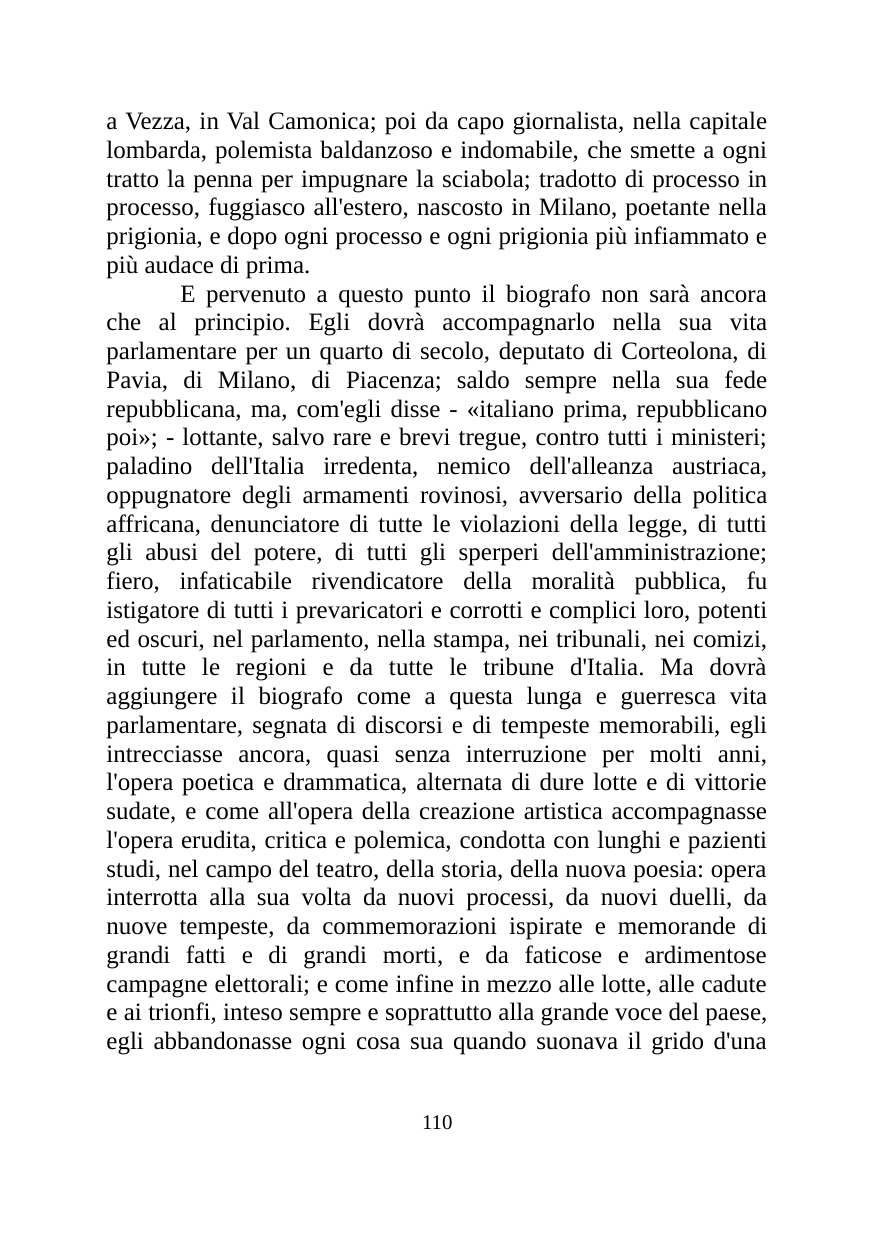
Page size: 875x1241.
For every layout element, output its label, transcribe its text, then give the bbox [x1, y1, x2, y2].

text E pervenuto a questo punto il biografo non sarà ancora che al principio. Egli dovrà accompagnarlo nella sua vita parlamentare per un quarto di secolo, deputato di Corteolona, di Pavia, di Milano, di Piacenza; saldo sempre nella sua fede repubblicana, ma, com'egli disse - «italiano prima, repubblicano poi»; - lottante, salvo rare e brevi tregue, contro tutti i ministeri; paladino dell'Italia irredenta, nemico dell'alleanza austriaca, oppugnatore degli armamenti rovinosi, avversario della politica affricana, denunciatore di tutte le violazioni della legge, di tutti gli abusi del potere, di tutti gli sperperi dell'amministrazione; fiero, infaticabile rivendicatore della moralità pubblica, fu istigatore di tutti i prevaricatori e corrotti e complici loro, potenti ed oscuri, nel parlamento, nella stampa, nei tribunali, nei comizi, in tutte le regioni e da tutte le tribune d'Italia. Ma dovrà aggiungere il biografo come a questa lunga e guerresca vita parlamentare, segnata di discorsi e di tempeste memorabili, egli intrecciasse ancora, quasi senza interruzione per molti anni, l'opera poetica e drammatica, alternata di dure lotte e di vittorie sudate, e come all'opera della creazione artistica accompagnasse l'opera erudita, critica e polemica, condotta con lunghi e pazienti studi, nel campo del teatro, della storia, della nuova poesia: opera interrotta alla sua volta da nuovi processi, da nuovi duelli, da nuove tempeste, da commemorazioni ispirate e memorande di grandi fatti e di grandi morti, e da faticose e ardimentose campagne elettorali; e come infine in mezzo alle lotte, alle cadute e ai trionfi, inteso sempre e soprattutto alla grande voce del paese, egli abbandonasse ogni cosa sua quando suonava il grido d'una [106, 279, 768, 1055]
text a Vezza, in Val Camonica; poi da capo giornalista, nella capitale lombarda, polemista baldanzoso e indomabile, che smette a ogni tratto la penna per impugnare la sciabola; tradotto di processo in processo, fuggiasco all'estero, nascosto in Milano, poetante nella prigionia, e dopo ogni processo e ogni prigionia più infiammato e più audace di prima. [106, 106, 768, 279]
